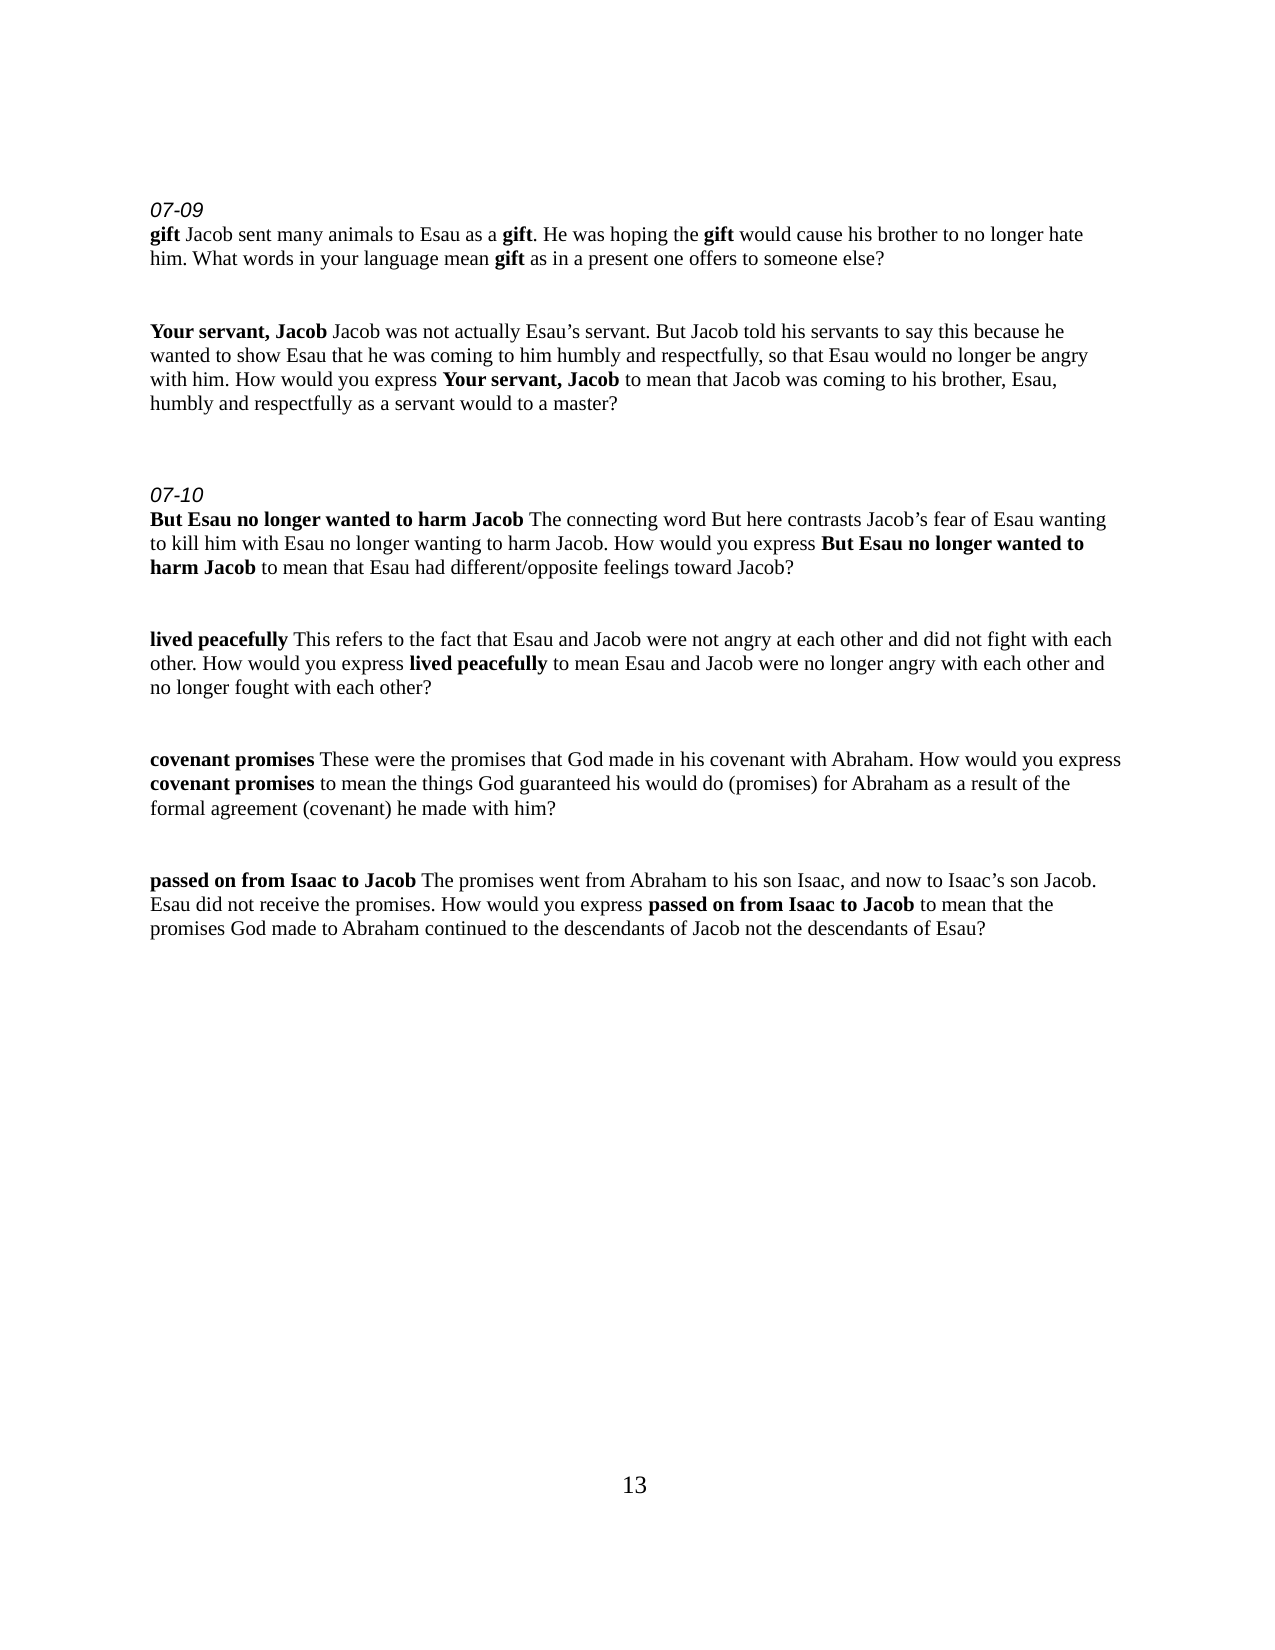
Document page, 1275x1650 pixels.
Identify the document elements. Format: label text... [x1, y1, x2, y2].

text lived peacefully This refers to the fact that Esau and Jacob were not angry at each other and did not fight with each other. How would you express lived peacefully to mean Esau and Jacob were no longer angry with each other and no longer fought with each other? [150, 627, 1125, 699]
text But Esau no longer wanted to harm Jacob The connecting word But here contrasts Jacob’s fear of Esau wanting to kill him with Esau no longer wanting to harm Jacob. How would you express But Esau no longer wanted to harm Jacob to mean that Esau had different/opposite feelings toward Jacob? [150, 506, 1125, 579]
subtitle 07-10 [150, 482, 1125, 506]
text passed on from Isaac to Jacob The promises went from Abraham to his son Isaac, and now to Isaac’s son Jacob. Esau did not receive the promises. How would you express passed on from Isaac to Jacob to mean that the promises God made to Abraham continued to the descendants of Jacob not the descendants of Esau? [150, 868, 1125, 940]
text gift Jacob sent many animals to Esau as a gift. He was hoping the gift would cause his brother to no longer hate him. What words in your language mean gift as in a present one offers to someone else? [150, 222, 1125, 270]
text covenant promises These were the promises that God made in his covenant with Abraham. How would you express covenant promises to mean the things God guaranteed his would do (promises) for Abraham as a result of the formal agreement (covenant) he made with him? [150, 747, 1125, 819]
subtitle 07-09 [150, 198, 1125, 222]
text Your servant, Jacob Jacob was not actually Esau’s servant. But Jacob told his servants to say this because he wanted to show Esau that he was coming to him humbly and respectfully, so that Esau would no longer be angry with him. How would you express Your servant, Jacob to mean that Jacob was coming to his brother, Esau, humbly and respectfully as a servant would to a master? [150, 318, 1125, 415]
